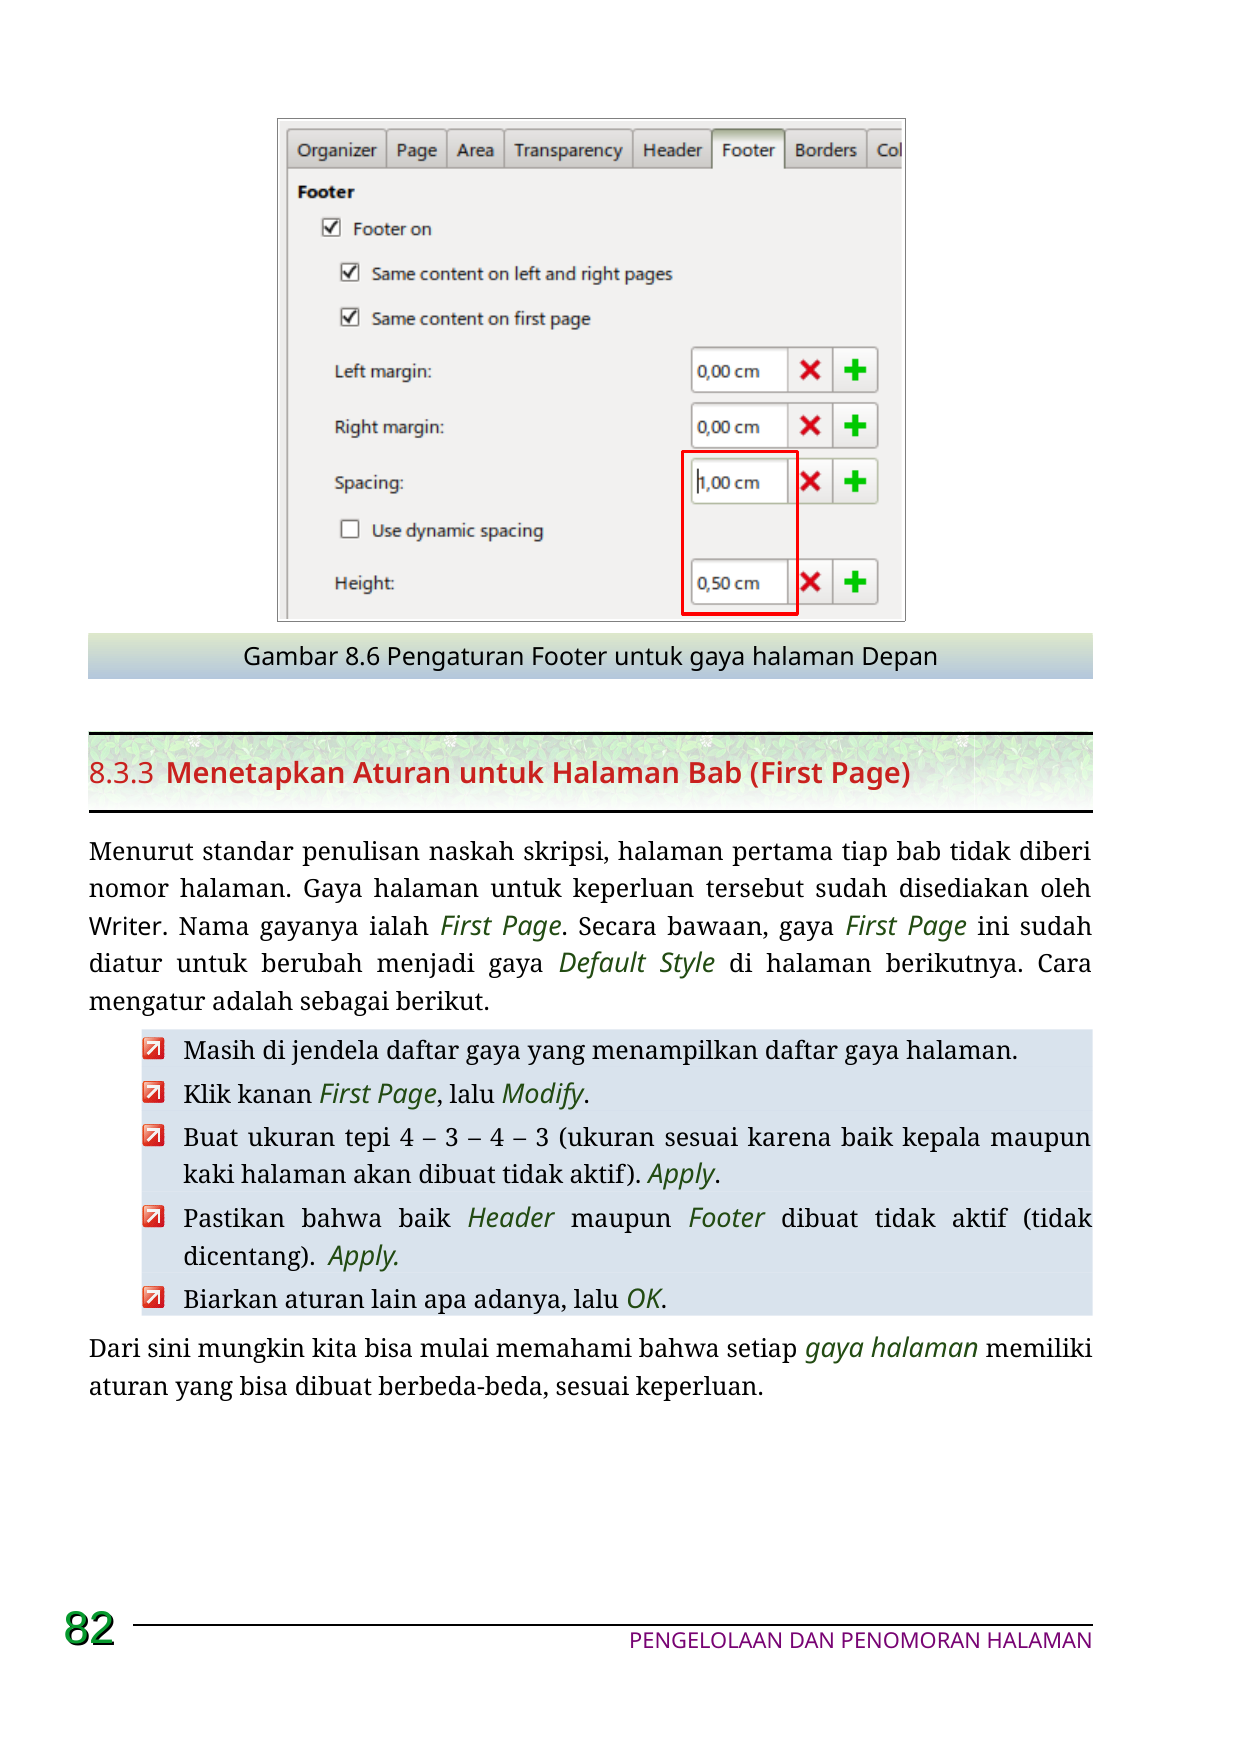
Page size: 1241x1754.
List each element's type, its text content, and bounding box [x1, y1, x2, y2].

list Pastikan bahwa baik Header maupun Footer dibuat tidak aktif (tidak dicentang). Apply. [142, 1197, 1093, 1272]
picture [279, 121, 902, 619]
text Dari sini mungkin kita bisa mulai memahami bahwa setiap gaya halaman memiliki aturan yang bisa dibuat berbeda-beda, sesuai keperluan. [88, 1328, 1093, 1403]
text Menurut standar penulisan naskah skripsi, halaman pertama tiap bab tidak diberi nomor halaman. Gaya halaman untuk keperluan tersebut sudah disediakan oleh Writer. Nama gayanya ialah First Page. Secara bawaan, gaya First Page ini sudah diatur untuk berubah menjadi gaya Default Style di halaman berikutnya. Cara mengatur adalah sebagai berikut. [88, 830, 1093, 1018]
text Gambar 8.6 Pengaturan Footer untuk gaya halaman Depan [88, 633, 1093, 679]
list Buat ukuran tepi 4 – 3 – 4 – 3 (ukuran sesuai karena baik kepala maupun kaki halaman akan dibuat tidak aktif). Apply. [142, 1116, 1093, 1191]
list Masih di jendela daftar gaya yang menampilkan daftar gaya halaman. [142, 1029, 1093, 1067]
list Biarkan aturan lain apa adanya, lalu OK. [142, 1278, 1093, 1316]
list Klik kanan First Page, lalu Modify. [142, 1073, 1093, 1111]
